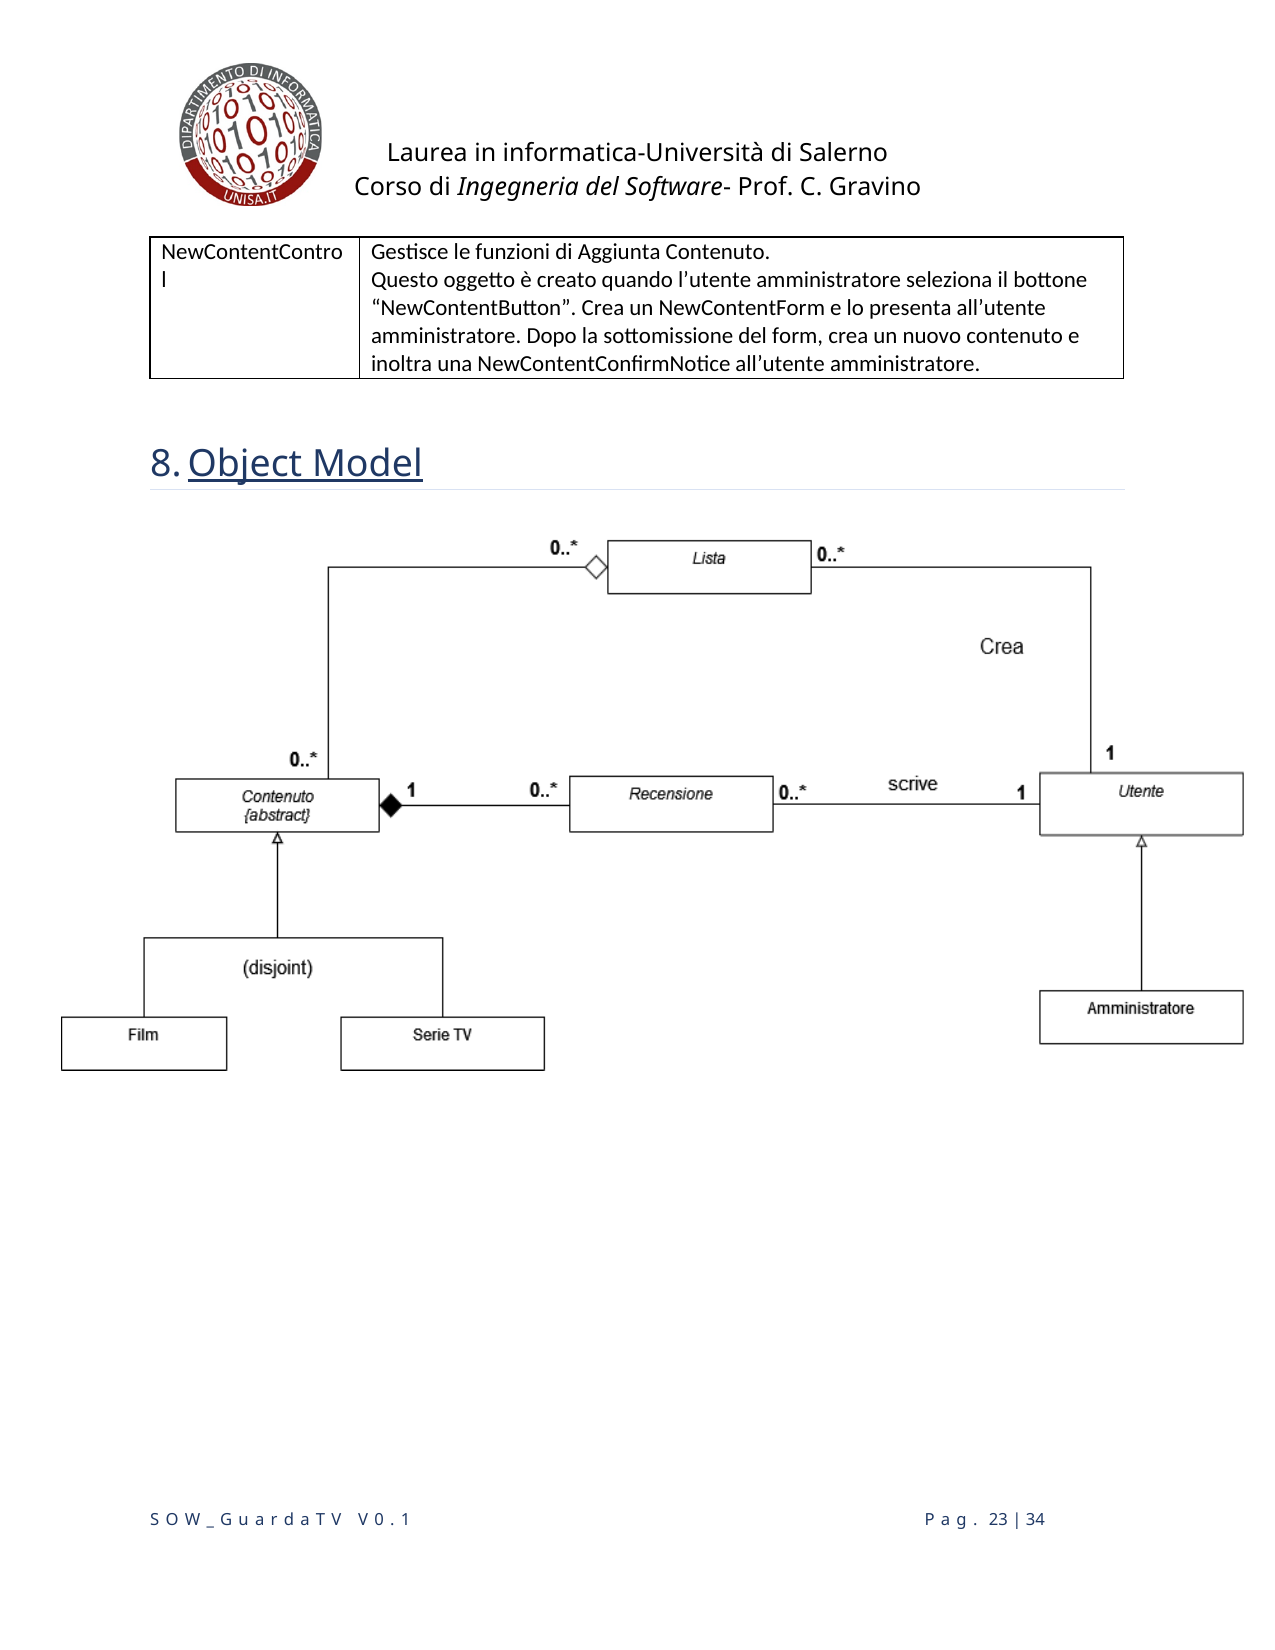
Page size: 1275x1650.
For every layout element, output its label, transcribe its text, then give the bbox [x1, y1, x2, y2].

table_header NewContentControl [151, 238, 359, 378]
table_header Gestisce le funzioni di Aggiunta Contenuto. Questo oggetto è creato quando l’utente amministratore seleziona il bottone “NewContentButton”. Crea un NewContentForm e lo presenta all’utente amministratore. Dopo la sottomissione del form, crea un nuovo contenuto e inoltra una NewContentConfirmNotice all’utente amministratore. [360, 238, 1123, 378]
list Object Model [150, 436, 1125, 489]
